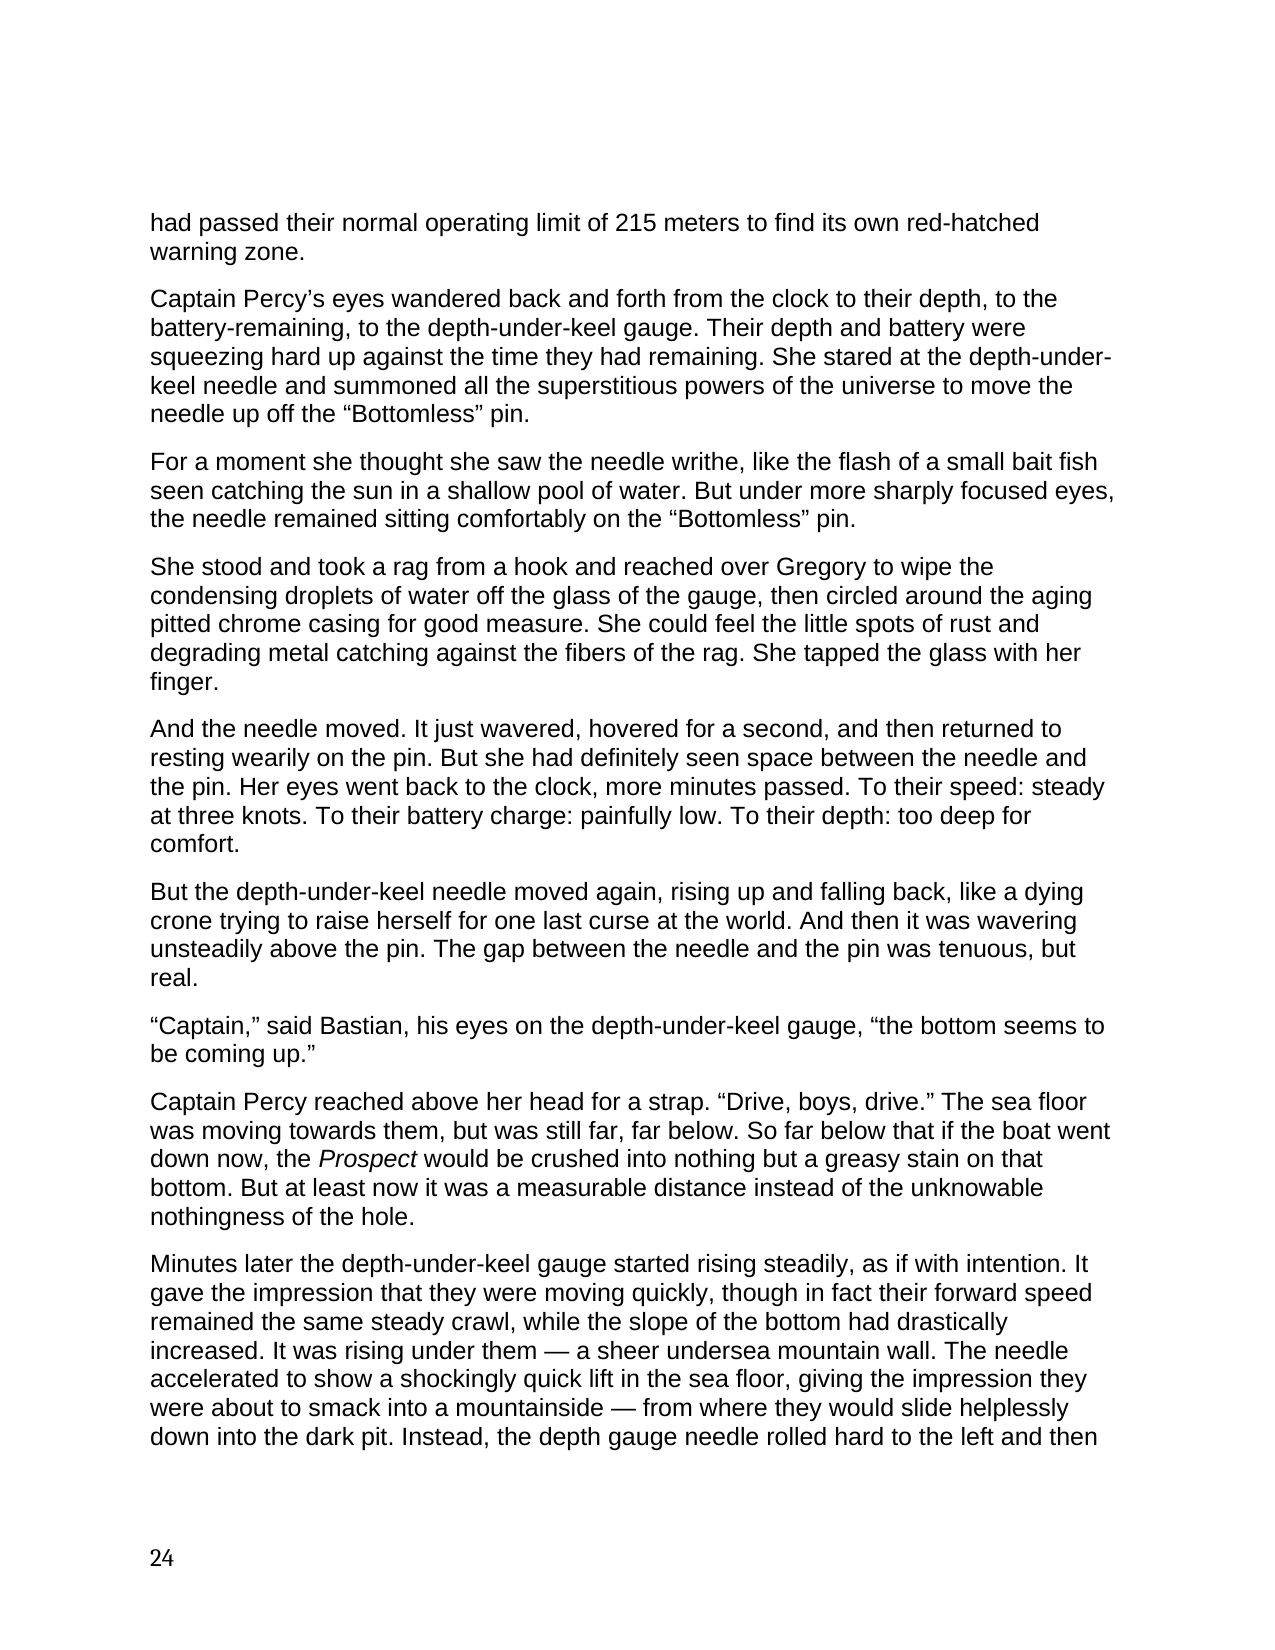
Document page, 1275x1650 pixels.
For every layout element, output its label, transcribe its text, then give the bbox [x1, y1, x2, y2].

text had passed their normal operating limit of 215 meters to find its own red-hatched warning zone. [150, 208, 1125, 266]
text But the depth-under-keel needle moved again, rising up and falling back, like a dying crone trying to raise herself for one last curse at the world. And then it was wavering unsteadily above the pin. The gap between the needle and the pin was tenuous, but real. [150, 877, 1125, 992]
text Minutes later the depth-under-keel gauge started rising steadily, as if with intention. It gave the impression that they were moving quickly, though in fact their forward speed remained the same steady crawl, while the slope of the bottom had drastically increased. It was rising under them — a sheer undersea mountain wall. The needle accelerated to show a shockingly quick lift in the sea floor, giving the impression they were about to smack into a mountainside — from where they would slide helplessly down into the dark pit. Instead, the depth gauge needle rolled hard to the left and then [150, 1249, 1125, 1451]
text “Captain,” said Bastian, his eyes on the depth-under-keel gauge, “the bottom seems to be coming up.” [150, 1011, 1125, 1068]
text She stood and took a rag from a hook and reached over Gregory to wipe the condensing droplets of water off the glass of the gauge, then circled around the aging pitted chrome casing for good measure. She could feel the little spots of rust and degrading metal catching against the fibers of the rag. She tapped the glass with her finger. [150, 552, 1125, 696]
text Captain Percy’s eyes wandered back and forth from the clock to their depth, to the battery-remaining, to the depth-under-keel gauge. Their depth and battery were squeezing hard up against the time they had remaining. She stared at the depth-under-keel needle and summoned all the superstitious powers of the universe to move the needle up off the “Bottomless” pin. [150, 284, 1125, 428]
text For a moment she thought she saw the needle writhe, like the flash of a small bait fish seen catching the sun in a shallow pool of water. But under more sharply focused eyes, the needle remained sitting comfortably on the “Bottomless” pin. [150, 447, 1125, 533]
text Captain Percy reached above her head for a strap. “Drive, boys, drive.” The sea floor was moving towards them, but was still far, far below. So far below that if the boat went down now, the Prospect would be crushed into nothing but a greasy stain on that bottom. But at least now it was a measurable distance instead of the unknowable nothingness of the hole. [150, 1087, 1125, 1231]
text And the needle moved. It just wavered, hovered for a second, and then returned to resting wearily on the pin. But she had definitely seen space between the needle and the pin. Her eyes went back to the clock, more minutes passed. To their speed: steady at three knots. To their battery charge: painfully low. To their depth: too deep for comfort. [150, 714, 1125, 858]
